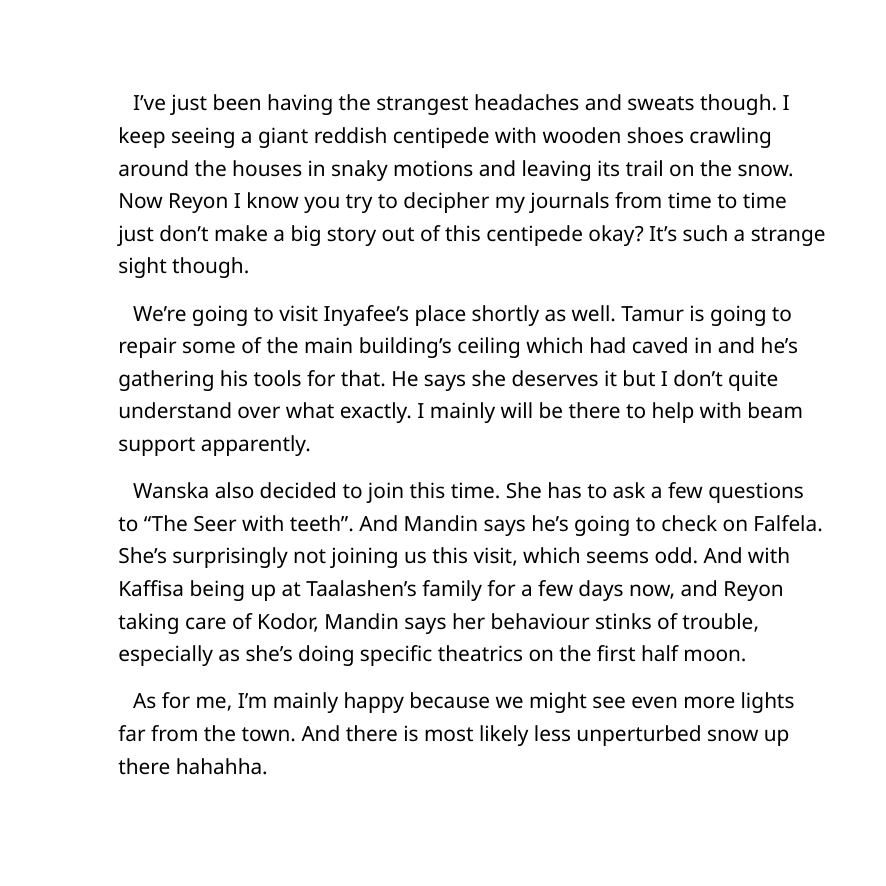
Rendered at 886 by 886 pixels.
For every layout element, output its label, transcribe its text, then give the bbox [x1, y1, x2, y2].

text We’re going to visit Inyafee’s place shortly as well. Tamur is going to repair some of the main building’s ceiling which had caved in and he’s gathering his tools for that. He says she deserves it but I don’t quite understand over what exactly. I mainly will be there to help with beam support apparently. [118, 299, 827, 458]
text I’ve just been having the strangest headaches and sweats though. I keep seeing a giant reddish centipede with wooden shoes crawling around the houses in snaky motions and leaving its trail on the snow. Now Reyon I know you try to decipher my journals from time to time just don’t make a big story out of this centipede okay? It’s such a strange sight though. [118, 88, 827, 280]
text Wanska also decided to join this time. She has to ask a few questions to “The Seer with teeth”. And Mandin says he’s going to check on Falfela. She’s surprisingly not joining us this visit, which seems odd. And with Kaffisa being up at Taalashen’s family for a few days now, and Reyon taking care of Kodor, Mandin says her behaviour stinks of trouble, especially as she’s doing specific theatrics on the first half moon. [118, 476, 827, 668]
text As for me, I’m mainly happy because we might see even more lights far from the town. And there is most likely less unperturbed snow up there hahahha. [118, 687, 827, 780]
